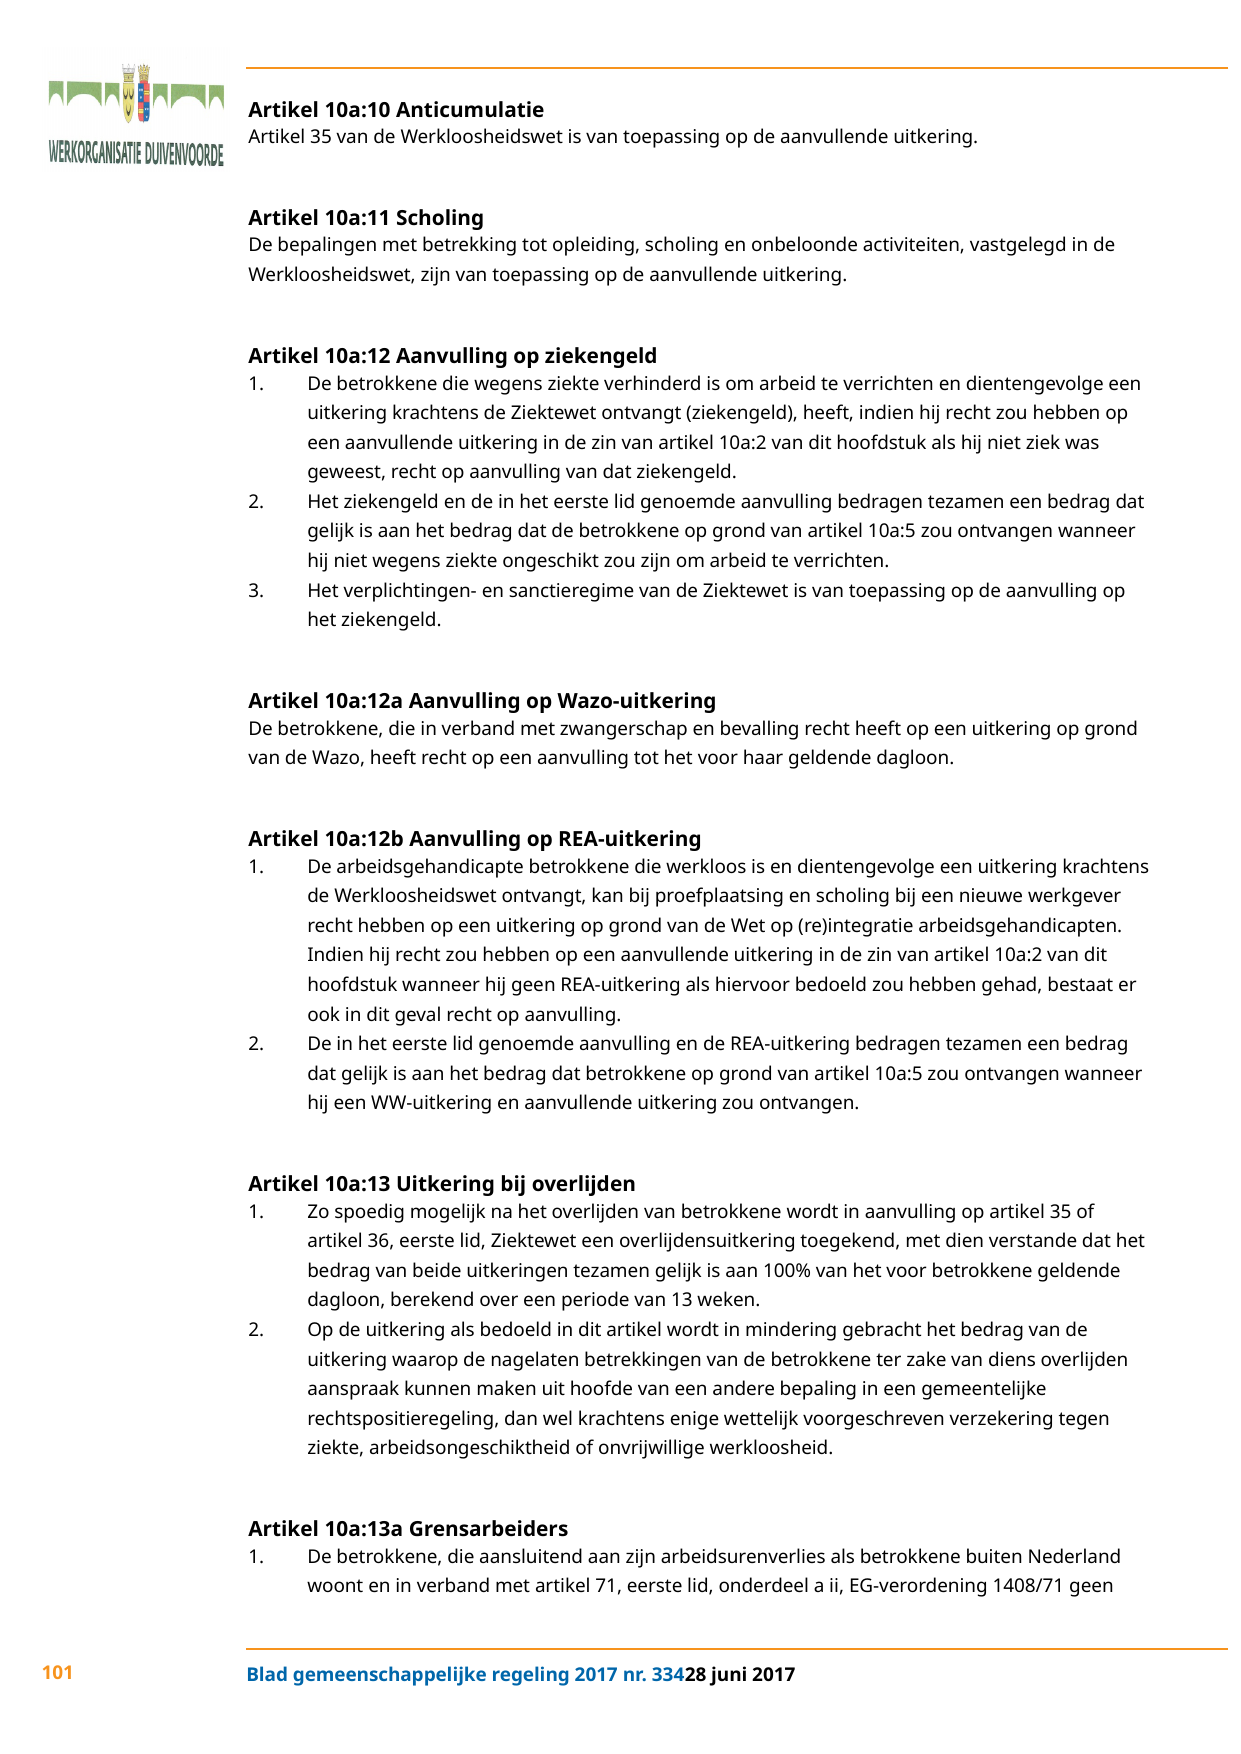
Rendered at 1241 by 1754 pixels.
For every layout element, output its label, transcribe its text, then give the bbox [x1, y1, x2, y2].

text Artikel 10a:10 Anticumulatie [248, 95, 1152, 123]
text Artikel 10a:11 Scholing [248, 203, 1152, 232]
list De betrokkene, die aansluitend aan zijn arbeidsurenverlies als betrokkene buiten Nederland woont en in verband met artikel 71, eerste lid, onderdeel a ii, EG-verordening 1408/71 geen [248, 1543, 1152, 1598]
list Het ziekengeld en de in het eerste lid genoemde aanvulling bedragen tezamen een bedrag dat gelijk is aan het bedrag dat de betrokkene op grond van artikel 10a:5 zou ontvangen wanneer hij niet wegens ziekte ongeschikt zou zijn om arbeid te verrichten. [248, 488, 1152, 573]
text Artikel 10a:13 Uitkering bij overlijden [248, 1169, 1152, 1198]
picture [41, 47, 231, 172]
text Artikel 10a:12 Aanvulling op ziekengeld [248, 341, 1152, 370]
list De arbeidsgehandicapte betrokkene die werkloos is en dientengevolge een uitkering krachtens de Werkloosheidswet ontvangt, kan bij proefplaatsing en scholing bij een nieuwe werkgever recht hebben op een uitkering op grond van de Wet op (re)integratie arbeidsgehandicapten. Indien hij recht zou hebben op een aanvullende uitkering in de zin van artikel 10a:2 van dit hoofdstuk wanneer hij geen REA-uitkering als hiervoor bedoeld zou hebben gehad, bestaat er ook in dit geval recht op aanvulling. [248, 853, 1152, 1026]
text Artikel 10a:12a Aanvulling op Wazo-uitkering [248, 686, 1152, 715]
list Op de uitkering als bedoeld in dit artikel wordt in mindering gebracht het bedrag van de uitkering waarop de nagelaten betrekkingen van de betrokkene ter zake van diens overlijden aanspraak kunnen maken uit hoofde van een andere bepaling in een gemeentelijke rechtspositieregeling, dan wel krachtens enige wettelijk voorgeschreven verzekering tegen ziekte, arbeidsongeschiktheid of onvrijwillige werkloosheid. [248, 1316, 1152, 1460]
text Artikel 10a:13a Grensarbeiders [248, 1514, 1152, 1543]
text De betrokkene, die in verband met zwangerschap en bevalling recht heeft op een uitkering op grond van de Wazo, heeft recht op een aanvulling tot het voor haar geldende dagloon. [248, 715, 1152, 770]
text Artikel 10a:12b Aanvulling op REA-uitkering [248, 824, 1152, 853]
list De in het eerste lid genoemde aanvulling en de REA-uitkering bedragen tezamen een bedrag dat gelijk is aan het bedrag dat betrokkene op grond van artikel 10a:5 zou ontvangen wanneer hij een WW-uitkering en aanvullende uitkering zou ontvangen. [248, 1030, 1152, 1115]
list Zo spoedig mogelijk na het overlijden van betrokkene wordt in aanvulling op artikel 35 of artikel 36, eerste lid, Ziektewet een overlijdensuitkering toegekend, met dien verstande dat het bedrag van beide uitkeringen tezamen gelijk is aan 100% van het voor betrokkene geldende dagloon, berekend over een periode van 13 weken. [248, 1198, 1152, 1312]
text De bepalingen met betrekking tot opleiding, scholing en onbeloonde activiteiten, vastgelegd in de Werkloosheidswet, zijn van toepassing op de aanvullende uitkering. [248, 232, 1152, 287]
list De betrokkene die wegens ziekte verhinderd is om arbeid te verrichten en dientengevolge een uitkering krachtens de Ziektewet ontvangt (ziekengeld), heeft, indien hij recht zou hebben op een aanvullende uitkering in de zin van artikel 10a:2 van dit hoofdstuk als hij niet ziek was geweest, recht op aanvulling van dat ziekengeld. [248, 370, 1152, 484]
list Het verplichtingen- en sanctieregime van de Ziektewet is van toepassing op de aanvulling op het ziekengeld. [248, 577, 1152, 632]
text Artikel 35 van de Werkloosheidswet is van toepassing op de aanvullende uitkering. [248, 123, 1152, 149]
